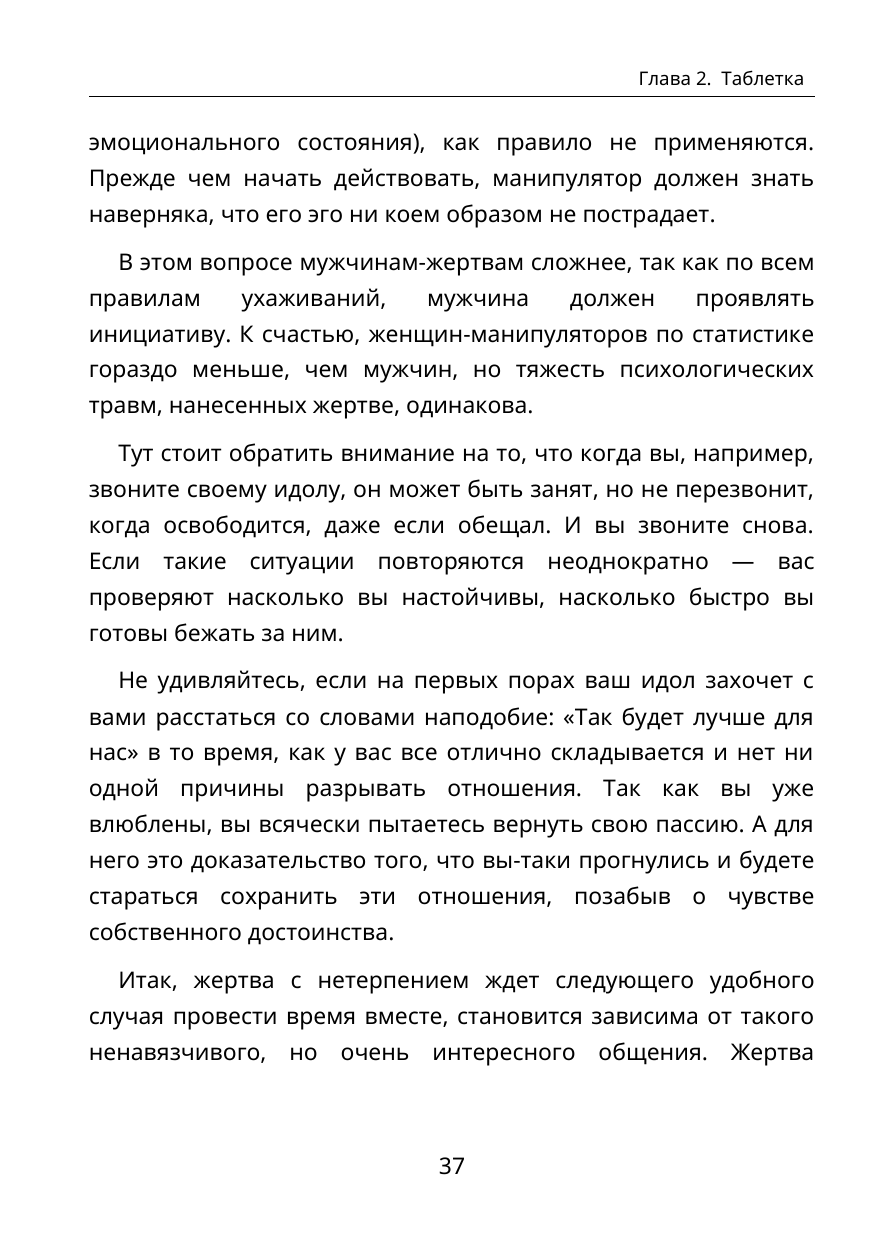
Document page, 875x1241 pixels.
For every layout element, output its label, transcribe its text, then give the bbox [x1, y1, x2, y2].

text Итак, жертва с нетерпением ждет следующего удобного случая провести время вместе, становится зависима от такого ненавязчивого, но очень интересного общения. Жертва [88, 964, 815, 1067]
text В этом вопросе мужчинам-жертвам сложнее, так как по всем правилам ухаживаний, мужчина должен проявлять инициативу. К счастью, женщин-манипуляторов по статистике гораздо меньше, чем мужчин, но тяжесть психологических травм, нанесенных жертве, одинакова. [88, 246, 815, 421]
text Тут стоит обратить внимание на то, что когда вы, например, звоните своему идолу, он может быть занят, но не перезвонит, когда освободится, даже если обещал. И вы звоните снова. Если такие ситуации повторяются неоднократно — вас проверяют насколько вы настойчивы, насколько быстро вы готовы бежать за ним. [88, 437, 815, 648]
text эмоционального состояния), как правило не применяются. Прежде чем начать действовать, манипулятор должен знать наверняка, что его эго ни коем образом не пострадает. [88, 126, 815, 229]
text Не удивляйтесь, если на первых порах ваш идол захочет с вами расстаться со словами наподобие: «Так будет лучше для нас» в то время, как у вас все отлично складывается и нет ни одной причины разрывать отношения. Так как вы уже влюблены, вы всячески пытаетесь вернуть свою пассию. А для него это доказательство того, что вы-таки прогнулись и будете стараться сохранить эти отношения, позабыв о чувстве собственного достоинства. [88, 664, 815, 947]
